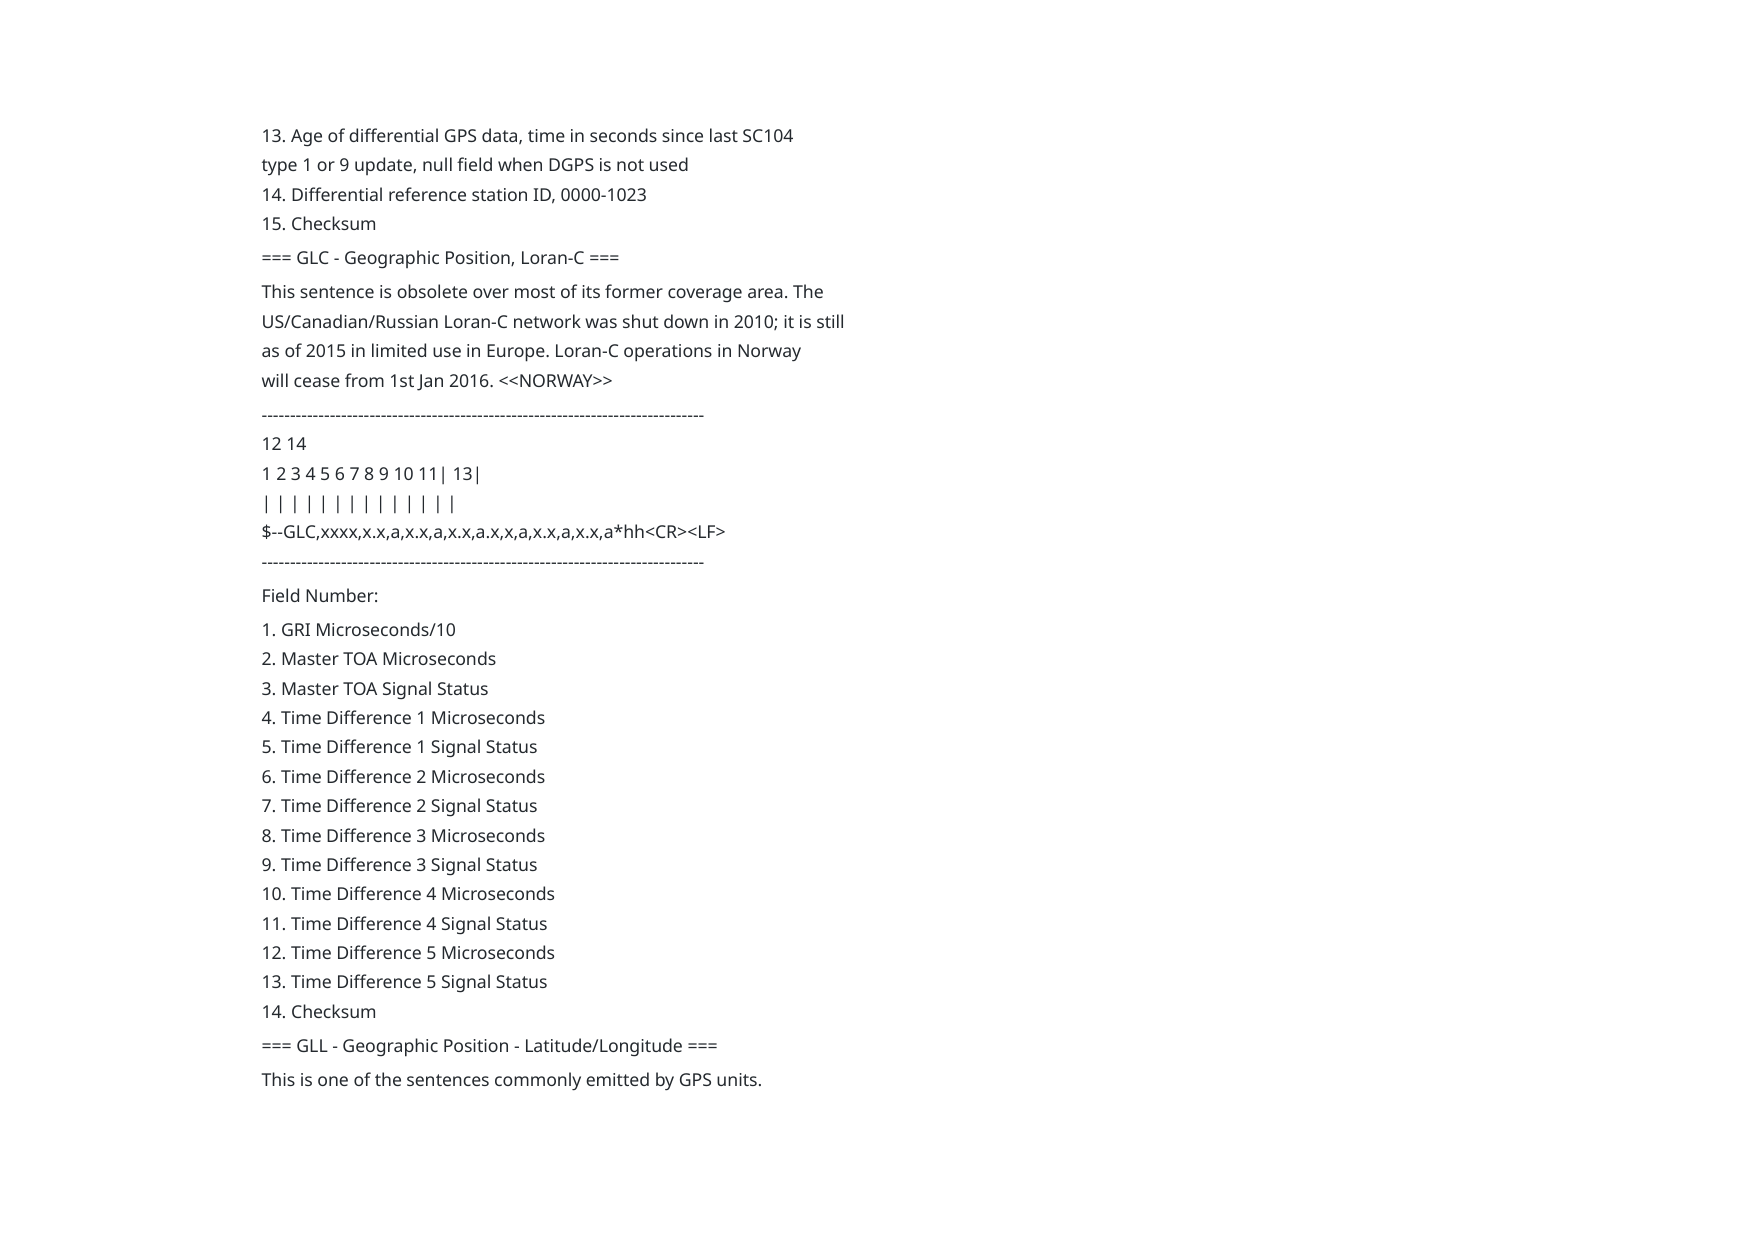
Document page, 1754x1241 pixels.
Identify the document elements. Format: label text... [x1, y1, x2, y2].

table_cell [118, 641, 261, 671]
table_cell [118, 788, 261, 818]
table_cell [118, 177, 261, 206]
table_cell 13. Time Difference 5 Signal Status [261, 965, 1636, 994]
table_cell [118, 994, 261, 1023]
table_cell as of 2015 in limited use in Europe. Loran-C operations in Norway [261, 333, 1636, 363]
table_cell [261, 270, 1636, 274]
table_cell 1 2 3 4 5 6 7 8 9 10 11| 13| [261, 456, 1636, 485]
table_cell 13. Age of differential GPS data, time in seconds since last SC104 [261, 118, 1636, 147]
table_cell [118, 148, 261, 177]
table_cell 4. Time Difference 1 Microseconds [261, 700, 1636, 729]
table_cell $--GLC,xxxx,x.x,a,x.x,a,x.x,a.x,x,a,x.x,a,x.x,a*hh<CR><LF> [261, 514, 1636, 544]
table_cell [118, 876, 261, 906]
table_cell [118, 1092, 261, 1096]
table_cell [118, 363, 261, 392]
table_cell 1. GRI Microseconds/10 [261, 612, 1636, 641]
table_cell [118, 206, 261, 236]
table_cell 11. Time Difference 4 Signal Status [261, 906, 1636, 935]
table_cell 14. Checksum [261, 994, 1636, 1023]
table_cell [261, 1092, 1636, 1096]
table_cell [118, 818, 261, 847]
table_cell 12. Time Difference 5 Microseconds [261, 935, 1636, 964]
table_cell [118, 236, 261, 240]
table_cell [118, 935, 261, 964]
table_cell 8. Time Difference 3 Microseconds [261, 818, 1636, 847]
table_cell [118, 906, 261, 935]
table_cell [118, 759, 261, 788]
table_cell [261, 607, 1636, 612]
table_cell Field Number: [261, 578, 1636, 607]
table_cell [261, 573, 1636, 578]
table_cell [118, 514, 261, 544]
table_cell type 1 or 9 update, null field when DGPS is not used [261, 148, 1636, 177]
table_cell 10. Time Difference 4 Microseconds [261, 876, 1636, 906]
table_cell [118, 485, 261, 514]
table_cell [118, 333, 261, 363]
table_cell [118, 607, 261, 612]
table_cell [118, 1058, 261, 1062]
table_cell 3. Master TOA Signal Status [261, 671, 1636, 700]
table_cell === GLL - Geographic Position - Latitude/Longitude === [261, 1028, 1636, 1057]
table_cell 6. Time Difference 2 Microseconds [261, 759, 1636, 788]
table_cell [118, 397, 261, 426]
table_cell This sentence is obsolete over most of its former coverage area. The [261, 275, 1636, 304]
table_cell [118, 544, 261, 573]
table_cell ------------------------------------------------------------------------------ [261, 544, 1636, 573]
table_cell 14. Differential reference station ID, 0000-1023 [261, 177, 1636, 206]
table_cell 5. Time Difference 1 Signal Status [261, 730, 1636, 759]
table_cell 15. Checksum [261, 206, 1636, 236]
table_cell This is one of the sentences commonly emitted by GPS units. [261, 1062, 1636, 1092]
table_cell 7. Time Difference 2 Signal Status [261, 788, 1636, 818]
table_cell [261, 1023, 1636, 1028]
table_cell === GLC - Geographic Position, Loran-C === [261, 240, 1636, 270]
table_cell [118, 700, 261, 729]
table_cell [118, 847, 261, 876]
table_cell 9. Time Difference 3 Signal Status [261, 847, 1636, 876]
table_cell [118, 578, 261, 607]
table_cell 12 14 [261, 426, 1636, 456]
table_cell [118, 240, 261, 270]
table_cell 2. Master TOA Microseconds [261, 641, 1636, 671]
table_cell [118, 304, 261, 333]
table_cell [261, 392, 1636, 397]
table_cell [118, 965, 261, 994]
table_cell [118, 118, 261, 147]
table_cell [118, 426, 261, 456]
table_cell [261, 236, 1636, 240]
table_cell [118, 1028, 261, 1057]
table_cell [118, 671, 261, 700]
table_cell [118, 392, 261, 397]
table_cell will cease from 1st Jan 2016. <<NORWAY>> [261, 363, 1636, 392]
table_cell [261, 1058, 1636, 1062]
table_cell [118, 612, 261, 641]
table_cell US/Canadian/Russian Loran-C network was shut down in 2010; it is still [261, 304, 1636, 333]
table_cell [118, 275, 261, 304]
table_cell [118, 456, 261, 485]
table_cell [118, 573, 261, 578]
table_cell | | | | | | | | | | | | | | [261, 485, 1636, 514]
table_cell [118, 1023, 261, 1028]
table_cell ------------------------------------------------------------------------------ [261, 397, 1636, 426]
table_cell [118, 730, 261, 759]
table_cell [118, 1062, 261, 1092]
table_cell [118, 270, 261, 274]
